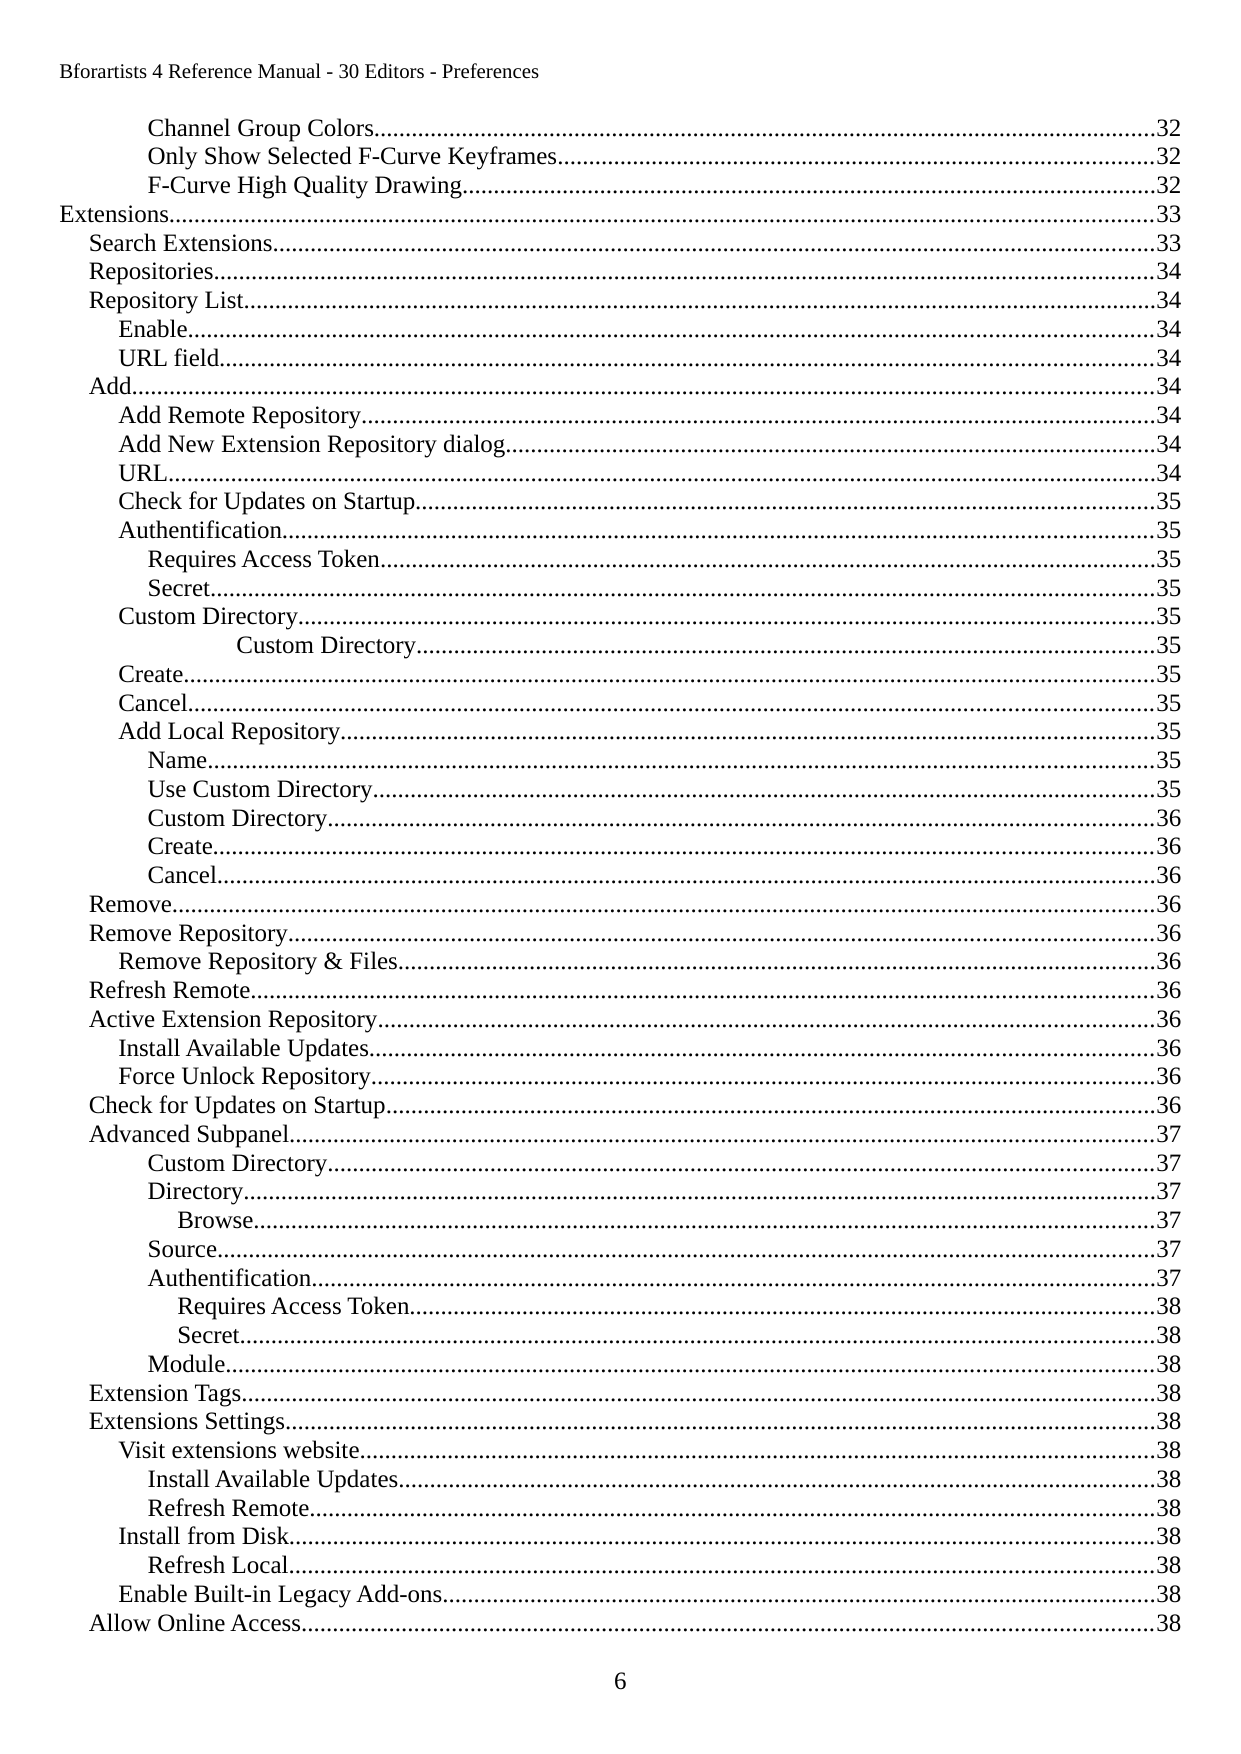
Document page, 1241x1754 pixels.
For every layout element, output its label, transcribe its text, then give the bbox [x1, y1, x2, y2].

text Extension Tags 38 [88, 1378, 1181, 1406]
text Authentification 37 [147, 1263, 1181, 1291]
text Install Available Updates 36 [118, 1033, 1181, 1061]
text Source 37 [147, 1234, 1181, 1263]
text Repository List 34 [88, 285, 1181, 314]
text Cancel 35 [118, 688, 1181, 716]
text Remove Repository 36 [88, 918, 1181, 946]
text Enable 34 [118, 314, 1181, 343]
text Allow Online Access 38 [88, 1608, 1181, 1636]
text Remove 36 [88, 889, 1181, 918]
text Custom Directory 37 [147, 1148, 1181, 1176]
text Add Remote Repository 34 [118, 400, 1181, 429]
text Refresh Remote 36 [88, 975, 1181, 1004]
text Secret 38 [177, 1320, 1181, 1349]
text Visit extensions website 38 [118, 1435, 1181, 1464]
text Cancel 36 [147, 860, 1181, 889]
text Add New Extension Repository dialog 34 [118, 429, 1181, 458]
text Install from Disk 38 [118, 1521, 1181, 1550]
text Repositories 34 [88, 256, 1181, 285]
text Authentification 35 [118, 515, 1181, 544]
text Create 35 [118, 659, 1181, 688]
text Name 35 [147, 745, 1181, 774]
text Requires Access Token 35 [147, 544, 1181, 573]
text Browse 37 [177, 1205, 1181, 1234]
text Install Available Updates 38 [147, 1464, 1181, 1493]
text Extensions 33 [59, 199, 1181, 228]
text Search Extensions 33 [88, 228, 1181, 256]
text Custom Directory 35 [236, 630, 1181, 659]
text URL field 34 [118, 343, 1181, 371]
text Advanced Subpanel 37 [88, 1119, 1181, 1148]
text Directory 37 [147, 1176, 1181, 1205]
text Extensions Settings 38 [88, 1406, 1181, 1435]
text Check for Updates on Startup 35 [118, 486, 1181, 515]
text Check for Updates on Startup 36 [88, 1090, 1181, 1119]
text URL 34 [118, 458, 1181, 486]
text F-Curve High Quality Drawing 32 [147, 170, 1181, 199]
text Add 34 [88, 371, 1181, 400]
text Secret 35 [147, 573, 1181, 601]
text Only Show Selected F-Curve Keyframes 32 [147, 141, 1181, 170]
text Refresh Local 38 [147, 1550, 1181, 1579]
text Force Unlock Repository 36 [118, 1061, 1181, 1090]
text Requires Access Token 38 [177, 1291, 1181, 1320]
text Use Custom Directory 35 [147, 774, 1181, 803]
text Module 38 [147, 1349, 1181, 1378]
text Enable Built-in Legacy Add-ons 38 [118, 1579, 1181, 1608]
text Custom Directory 35 [118, 601, 1181, 630]
text Refresh Remote 38 [147, 1493, 1181, 1521]
text Active Extension Repository 36 [88, 1004, 1181, 1033]
text Create 36 [147, 831, 1181, 860]
text Add Local Repository 35 [118, 716, 1181, 745]
text Custom Directory 36 [147, 803, 1181, 831]
text Channel Group Colors 32 [147, 113, 1181, 141]
text Remove Repository & Files 36 [118, 946, 1181, 975]
